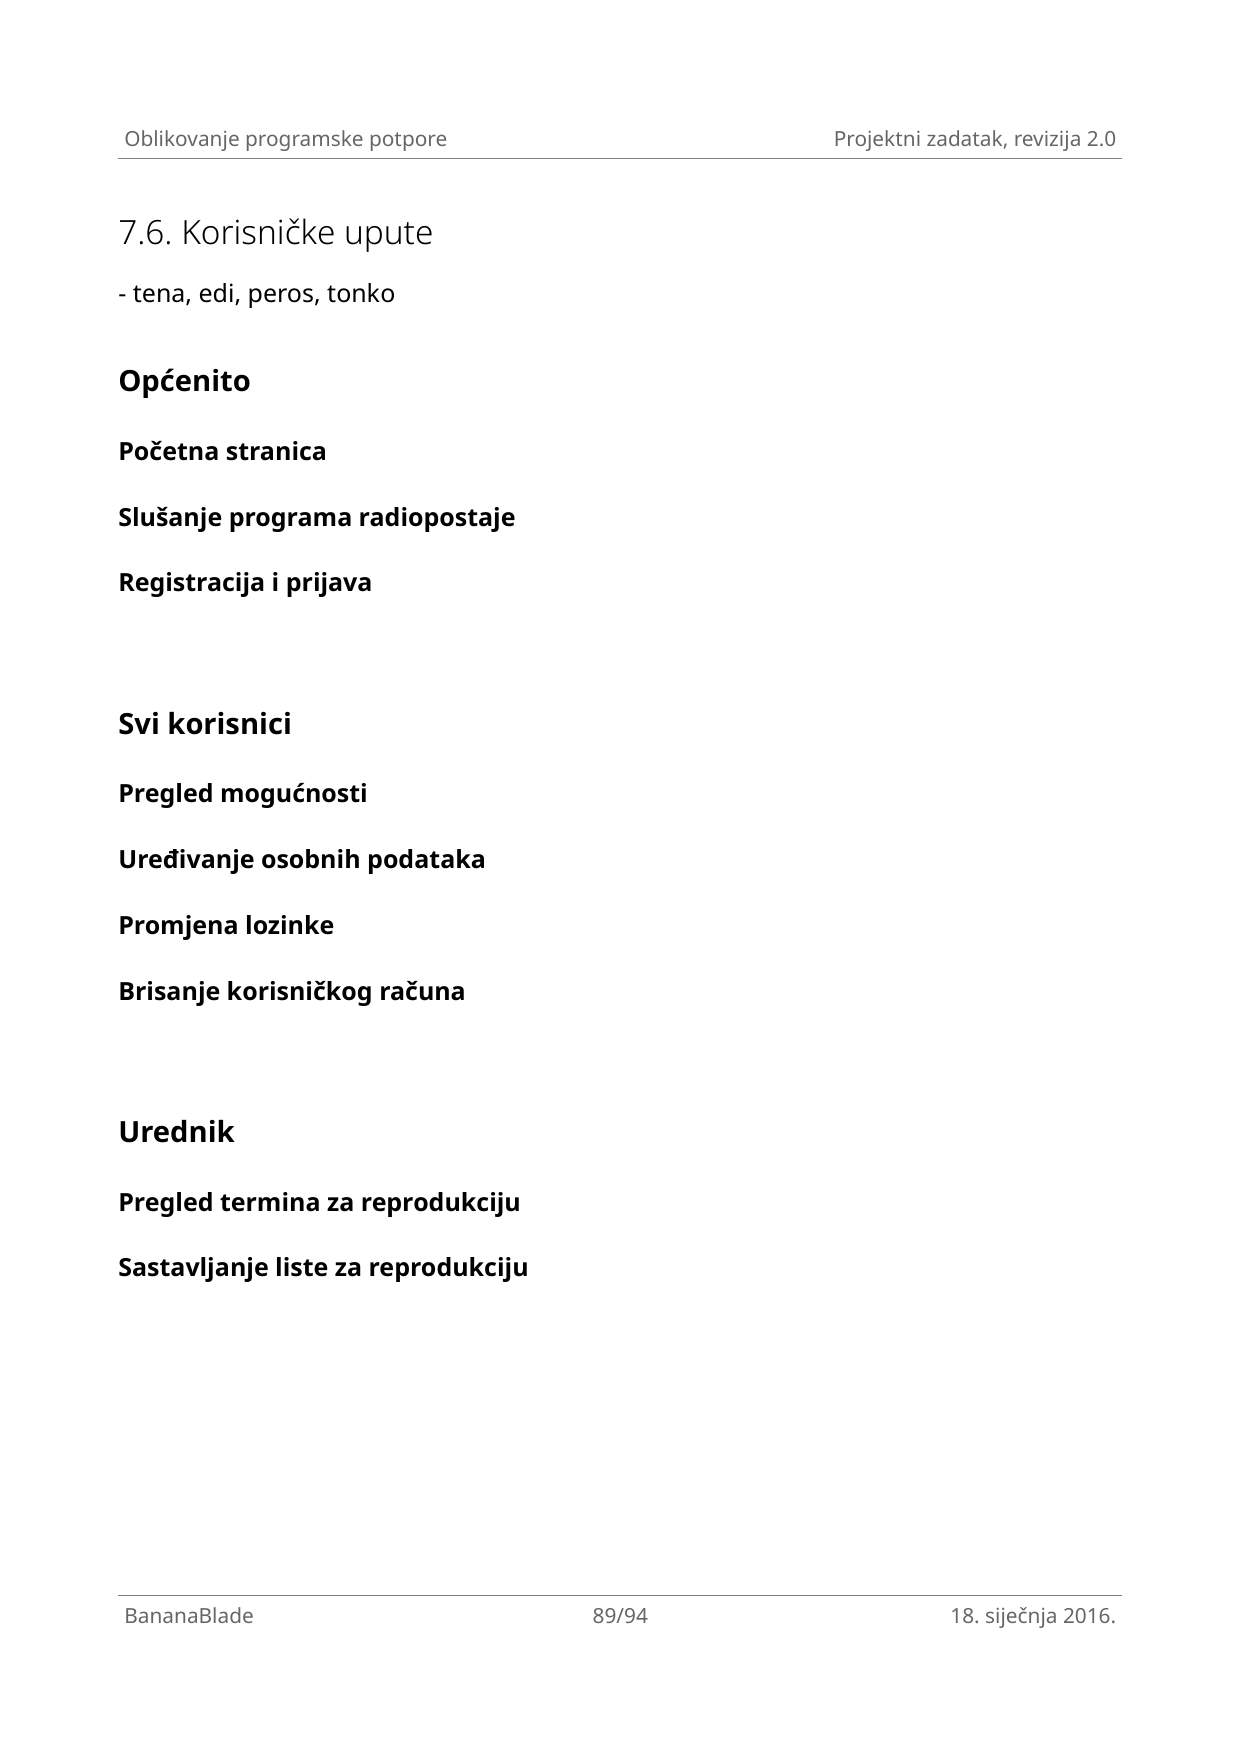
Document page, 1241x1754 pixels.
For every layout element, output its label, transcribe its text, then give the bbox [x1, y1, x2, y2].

subtitle 7.6. Korisničke upute [118, 209, 1122, 254]
subtitle Svi korisnici [118, 703, 1122, 743]
subtitle Slušanje programa radiopostaje [118, 499, 1122, 533]
subtitle Pregled mogućnosti [118, 776, 1122, 810]
subtitle Uređivanje osobnih podataka [118, 842, 1122, 876]
subtitle Urednik [118, 1112, 1122, 1151]
subtitle Brisanje korisničkog računa [118, 973, 1122, 1007]
subtitle Promjena lozinke [118, 907, 1122, 942]
subtitle Registracija i prijava [118, 565, 1122, 599]
subtitle Početna stranica [118, 433, 1122, 467]
subtitle Sastavljanje liste za reprodukciju [118, 1250, 1122, 1284]
text - tena, edi, peros, tonko [118, 276, 1122, 310]
subtitle Pregled termina za reprodukciju [118, 1184, 1122, 1218]
subtitle Općenito [118, 361, 1122, 400]
